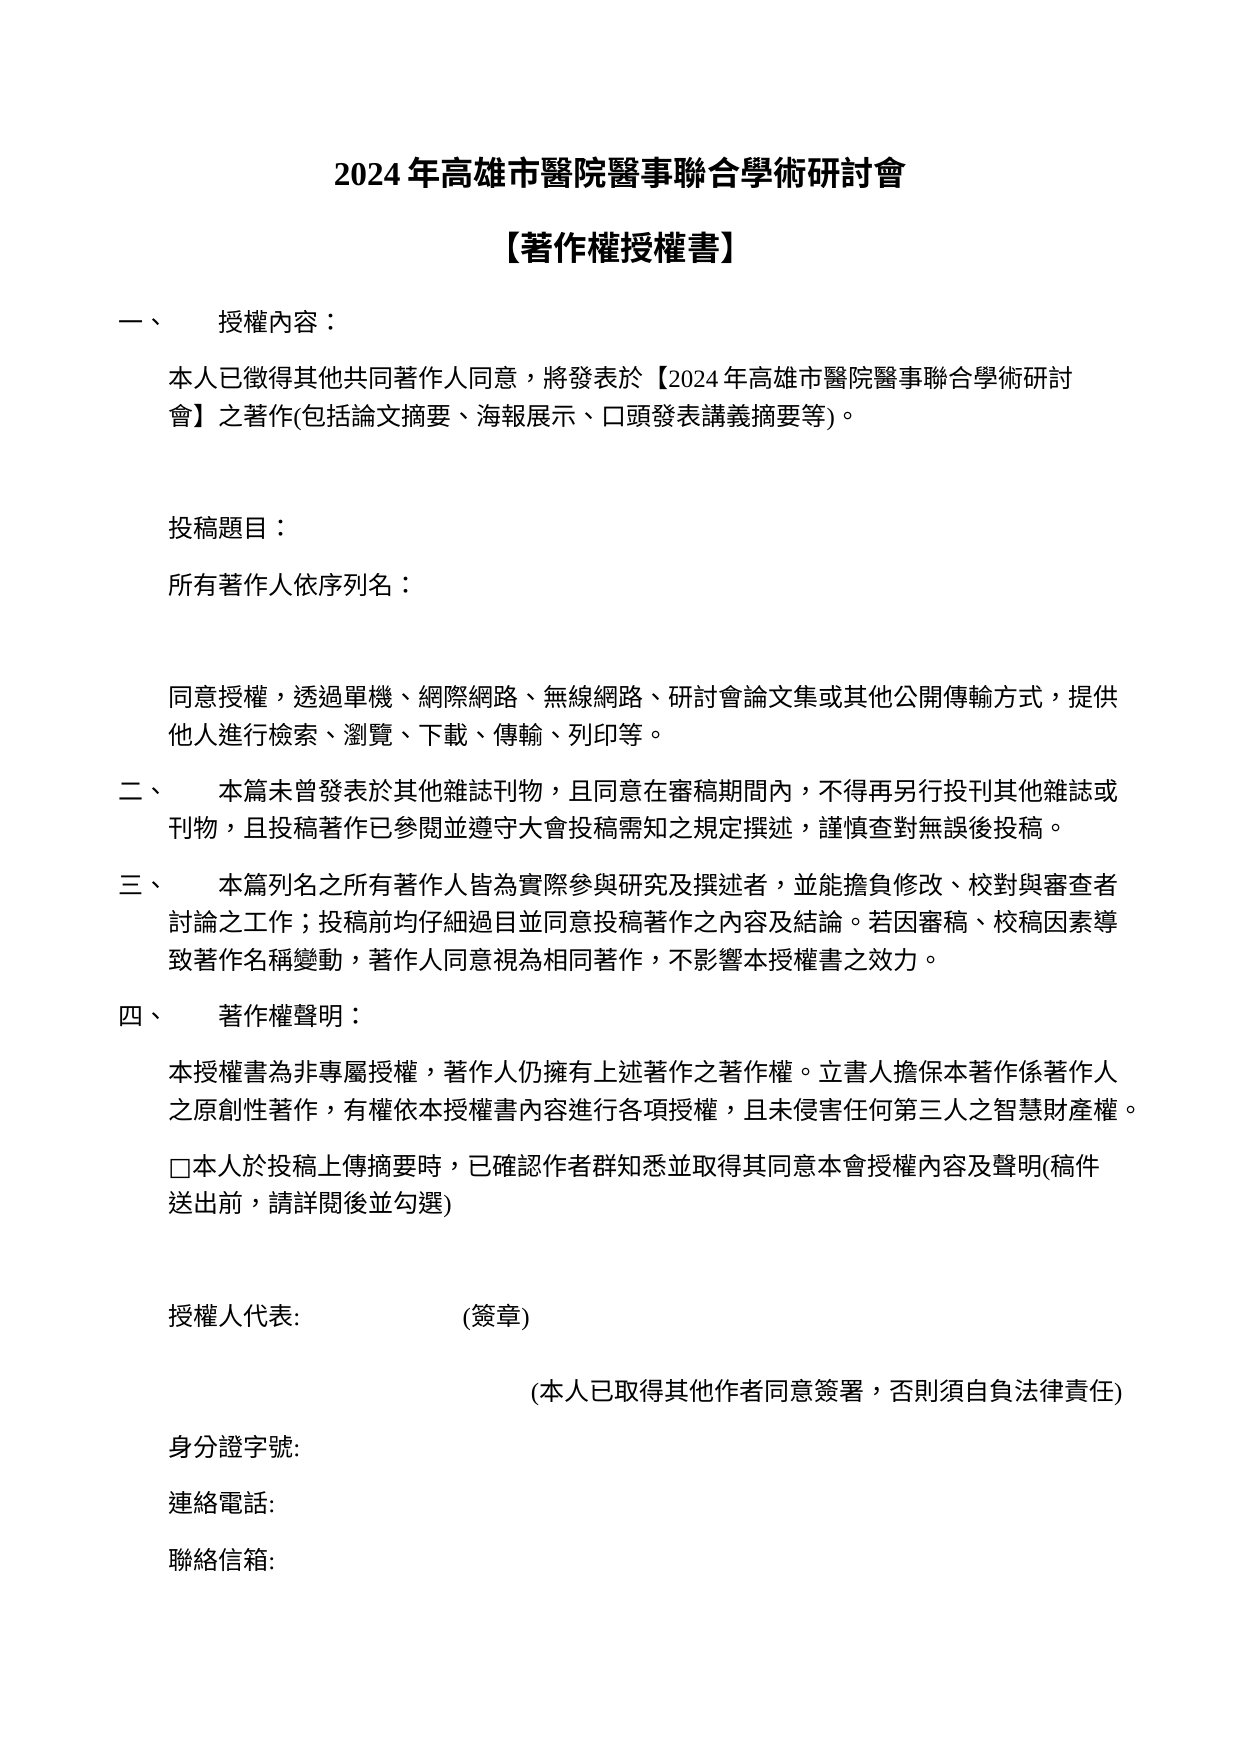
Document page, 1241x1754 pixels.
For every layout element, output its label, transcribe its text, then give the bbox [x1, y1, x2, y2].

list 本篇列名之所有著作人皆為實際參與研究及撰述者，並能擔負修改、校對與審查者討論之工作；投稿前均仔細過目並同意投稿著作之內容及結論。若因審稿、校稿因素導致著作名稱變動，著作人同意視為相同著作，不影響本授權書之效力。 [118, 858, 1122, 971]
list 本篇未曾發表於其他雜誌刊物，且同意在審稿期間內，不得再另行投刊其他雜誌或刊物，且投稿著作已參閱並遵守大會投稿需知之規定撰述，謹慎查對無誤後投稿。 [118, 764, 1122, 839]
list 投稿題目： [168, 502, 1122, 539]
text 【著作權授權書】 [118, 202, 1122, 277]
list (本人已取得其他作者同意簽署，否則須自負法律責任) [168, 1364, 1122, 1402]
list 本人已徵得其他共同著作人同意，將發表於【2024年高雄市醫院醫事聯合學術研討會】之著作(包括論文摘要、海報展示、口頭發表講義摘要等)。 [168, 352, 1122, 427]
text 2024年高雄市醫院醫事聯合學術研討會 [118, 127, 1122, 202]
list □本人於投稿上傳摘要時，已確認作者群知悉並取得其同意本會授權內容及聲明(稿件送出前，請詳閱後並勾選) [168, 1139, 1122, 1214]
list 所有著作人依序列名： [168, 558, 1122, 596]
list 著作權聲明： [118, 989, 1122, 1027]
list 授權內容： [118, 296, 1122, 333]
list 授權人代表: (簽章) [168, 1289, 1122, 1327]
list 連絡電話: [168, 1477, 1122, 1514]
list 身分證字號: [168, 1421, 1122, 1458]
list 聯絡信箱: [168, 1533, 1122, 1571]
list 本授權書為非專屬授權，著作人仍擁有上述著作之著作權。立書人擔保本著作係著作人之原創性著作，有權依本授權書內容進行各項授權，且未侵害任何第三人之智慧財產權。 [168, 1046, 1122, 1121]
list 同意授權，透過單機、網際網路、無線網路、研討會論文集或其他公開傳輸方式，提供他人進行檢索、瀏覽、下載、傳輸、列印等。 [168, 671, 1122, 746]
